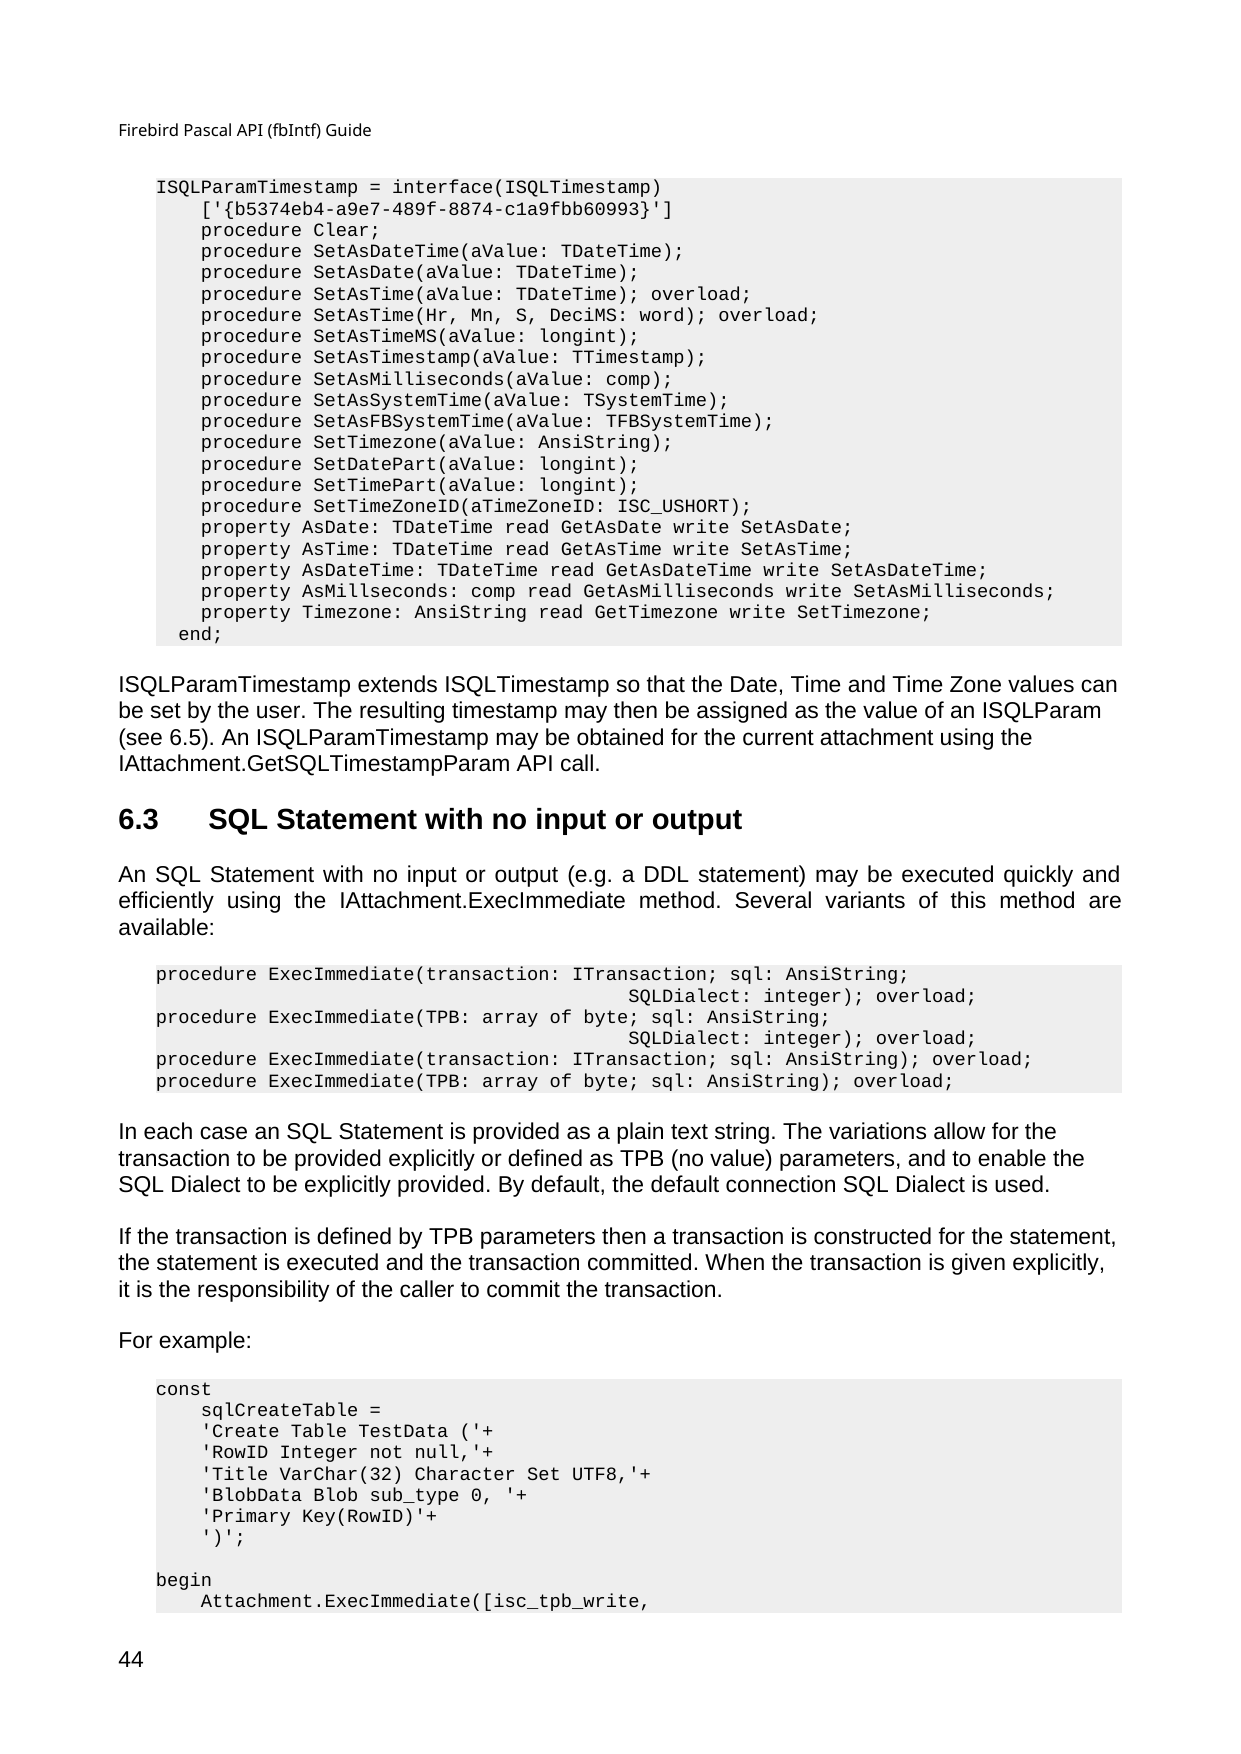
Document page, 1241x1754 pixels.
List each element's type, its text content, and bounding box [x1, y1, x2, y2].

text ')'; [156, 1528, 1122, 1549]
subtitle SQL Statement with no input or output [118, 802, 1122, 836]
text If the transaction is defined by TPB parameters then a transaction is constructed for the statement, the statement is executed and the transaction committed. When the transaction is given explicitly, it is the responsibility of the caller to commit the transaction. [118, 1223, 1122, 1302]
text ISQLParamTimestamp = interface(ISQLTimestamp) [156, 178, 1122, 199]
text procedure SetAsTimeMS(aValue: longint); [156, 327, 1122, 348]
text property AsDateTime: TDateTime read GetAsDateTime write SetAsDateTime; [156, 561, 1122, 582]
text procedure ExecImmediate(transaction: ITransaction; sql: AnsiString; [156, 965, 1122, 986]
text sqlCreateTable = [156, 1401, 1122, 1422]
text procedure SetTimezone(aValue: AnsiString); [156, 433, 1122, 454]
text procedure SetAsDate(aValue: TDateTime); [156, 263, 1122, 284]
text property AsDate: TDateTime read GetAsDate write SetAsDate; [156, 518, 1122, 539]
text procedure SetAsSystemTime(aValue: TSystemTime); [156, 391, 1122, 412]
text procedure ExecImmediate(TPB: array of byte; sql: AnsiString); overload; [156, 1071, 1122, 1093]
text An SQL Statement with no input or output (e.g. a DDL statement) may be executed quickly and efficiently using the IAttachment.ExecImmediate method. Several variants of this method are available: [118, 861, 1122, 940]
text procedure ExecImmediate(transaction: ITransaction; sql: AnsiString); overload; [156, 1050, 1122, 1071]
text procedure SetAsTime(aValue: TDateTime); overload; [156, 284, 1122, 306]
text procedure SetAsFBSystemTime(aValue: TFBSystemTime); [156, 412, 1122, 433]
text In each case an SQL Statement is provided as a plain text string. The variations allow for the transaction to be provided explicitly or defined as TPB (no value) parameters, and to enable the SQL Dialect to be explicitly provided. By default, the default connection SQL Dialect is used. [118, 1118, 1122, 1197]
text 'BlobData Blob sub_type 0, '+ [156, 1486, 1122, 1507]
text 'Primary Key(RowID)'+ [156, 1507, 1122, 1528]
text procedure SetAsTime(Hr, Mn, S, DeciMS: word); overload; [156, 306, 1122, 327]
text procedure Clear; [156, 221, 1122, 242]
text begin [156, 1571, 1122, 1592]
text 'Title VarChar(32) Character Set UTF8,'+ [156, 1464, 1122, 1486]
text procedure SetAsMilliseconds(aValue: comp); [156, 369, 1122, 391]
text property AsMillseconds: comp read GetAsMilliseconds write SetAsMilliseconds; [156, 582, 1122, 603]
text end; [156, 624, 1122, 646]
text 'Create Table TestData ('+ [156, 1422, 1122, 1443]
text Attachment.ExecImmediate([isc_tpb_write, [156, 1592, 1122, 1613]
text property Timezone: AnsiString read GetTimezone write SetTimezone; [156, 603, 1122, 624]
text procedure SetDatePart(aValue: longint); [156, 454, 1122, 476]
text SQLDialect: integer); overload; [156, 1029, 1122, 1050]
text For example: [118, 1327, 1122, 1354]
text procedure SetAsTimestamp(aValue: TTimestamp); [156, 348, 1122, 369]
text ['{b5374eb4-a9e7-489f-8874-c1a9fbb60993}'] [156, 199, 1122, 221]
text procedure SetTimeZoneID(aTimeZoneID: ISC_USHORT); [156, 497, 1122, 518]
text procedure SetTimePart(aValue: longint); [156, 476, 1122, 497]
text procedure SetAsDateTime(aValue: TDateTime); [156, 242, 1122, 263]
text const [156, 1379, 1122, 1401]
text ISQLParamTimestamp extends ISQLTimestamp so that the Date, Time and Time Zone values can be set by the user. The resulting timestamp may then be assigned as the value of an ISQLParam (see 6.5). An ISQLParamTimestamp may be obtained for the current attachment using the IAttachment.GetSQLTimestampParam API call. [118, 671, 1122, 777]
text procedure ExecImmediate(TPB: array of byte; sql: AnsiString; [156, 1008, 1122, 1029]
text property AsTime: TDateTime read GetAsTime write SetAsTime; [156, 539, 1122, 561]
text 'RowID Integer not null,'+ [156, 1443, 1122, 1464]
text SQLDialect: integer); overload; [156, 986, 1122, 1008]
